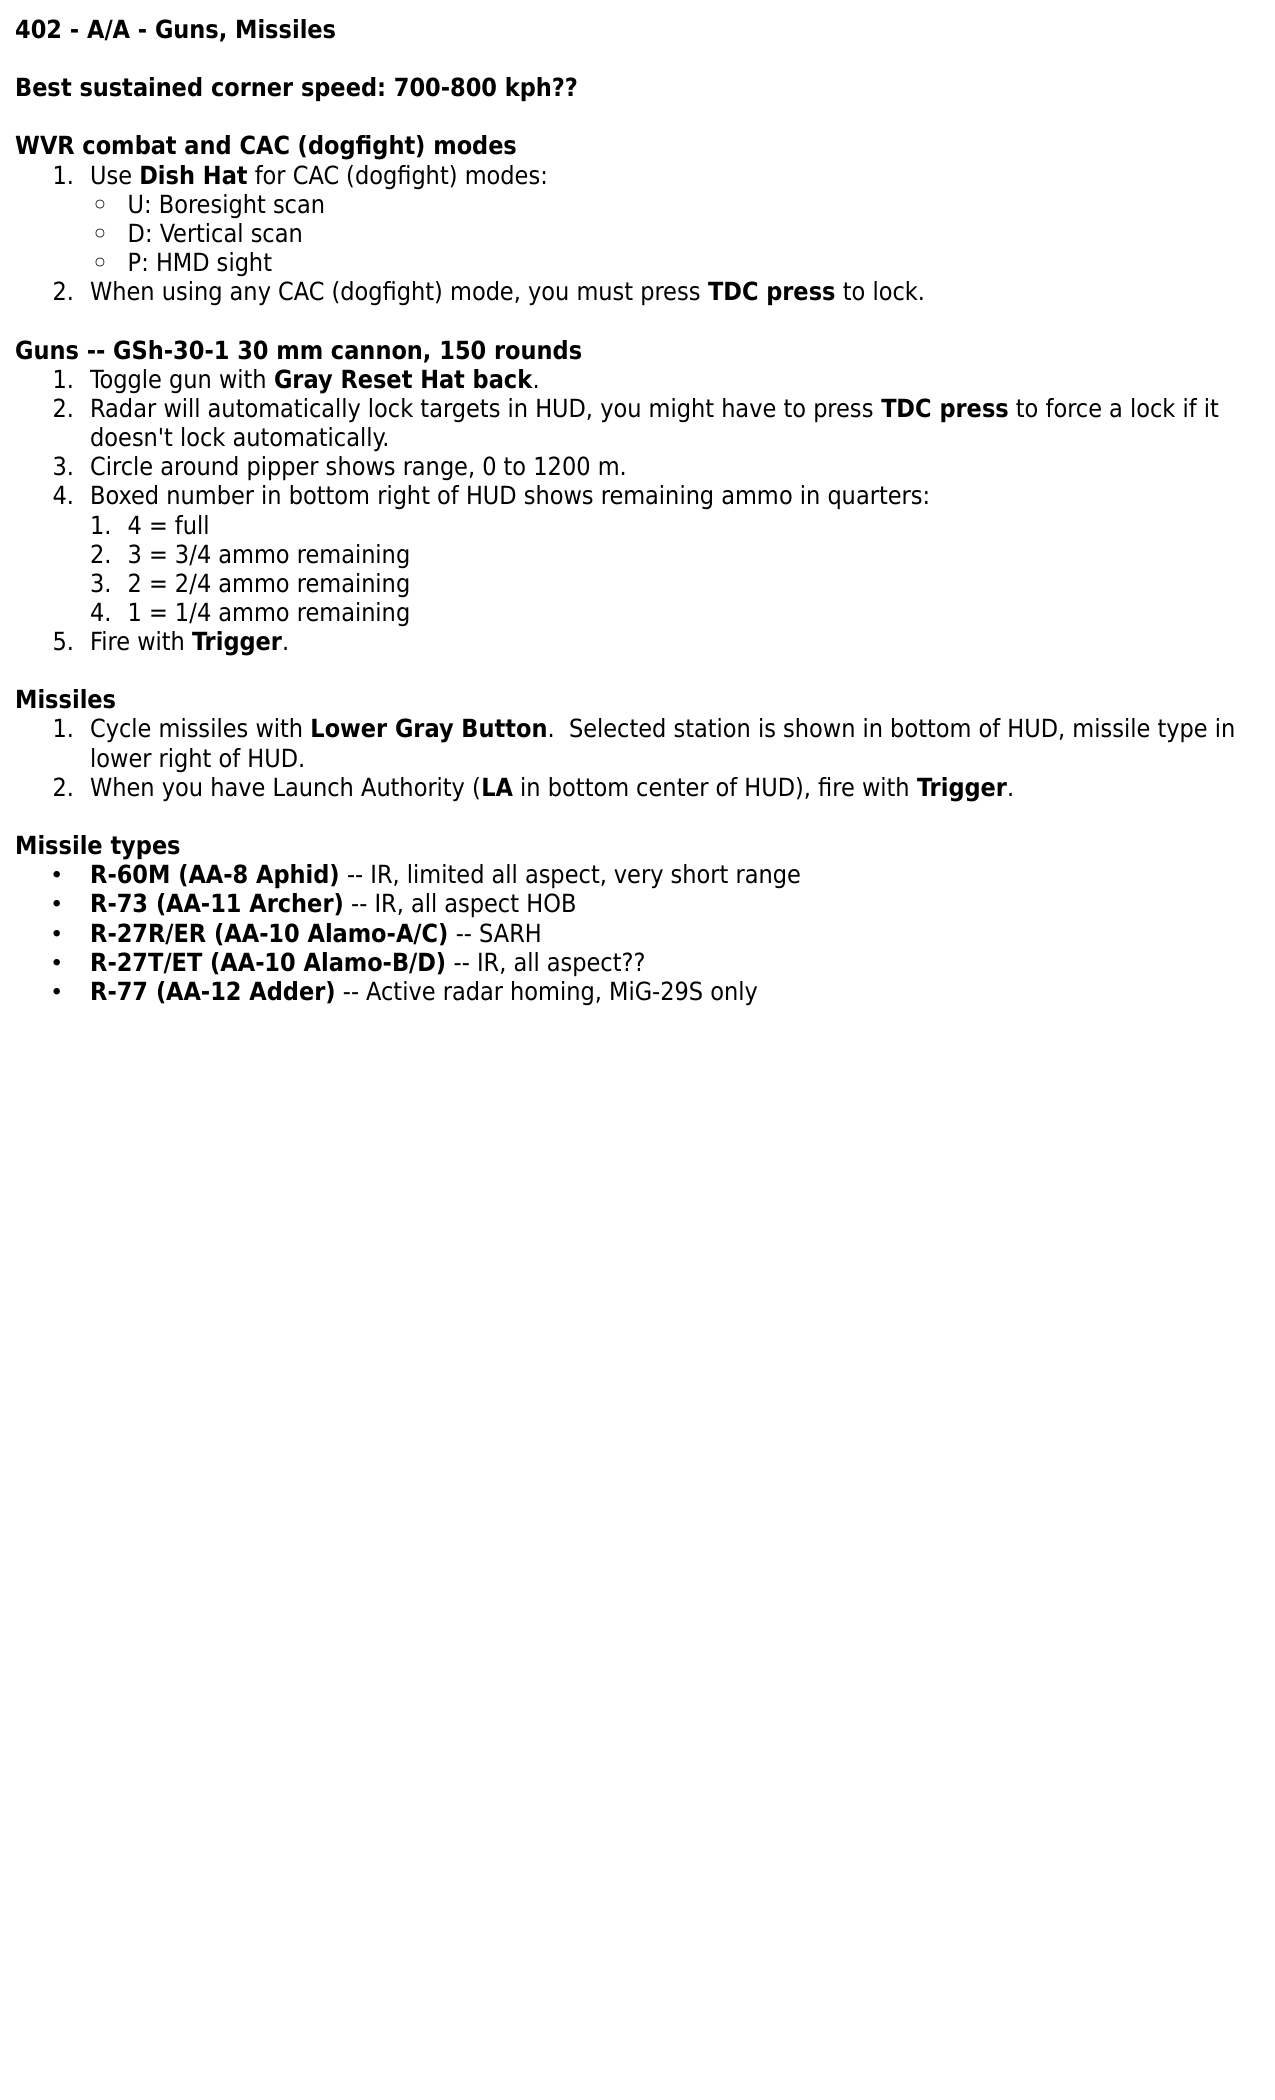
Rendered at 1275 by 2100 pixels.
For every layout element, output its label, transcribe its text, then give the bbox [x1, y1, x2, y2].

text Guns -- GSh-30-1 30 mm cannon, 150 rounds [15, 336, 1260, 365]
list Use Dish Hat for CAC (dogfight) modes: [52, 161, 1260, 190]
list R-27R/ER (AA-10 Alamo-A/C) -- SARH [52, 919, 1260, 948]
list When you have Launch Authority (LA in bottom center of HUD), fire with Trigger. [52, 773, 1260, 802]
list 2 = 2/4 ammo remaining [90, 569, 1260, 598]
text Missile types [15, 831, 1260, 860]
list Toggle gun with Gray Reset Hat back. [52, 365, 1260, 394]
list R-73 (AA-11 Archer) -- IR, all aspect HOB [52, 889, 1260, 919]
text 402 - A/A - Guns, Missiles [15, 15, 1260, 44]
list U: Boresight scan [90, 190, 1260, 219]
list Cycle missiles with Lower Gray Button. Selected station is shown in bottom of HUD, missile type in lower right of HUD. [52, 714, 1260, 773]
list When using any CAC (dogfight) mode, you must press TDC press to lock. [52, 277, 1260, 307]
list P: HMD sight [90, 248, 1260, 277]
list R-60M (AA-8 Aphid) -- IR, limited all aspect, very short range [52, 860, 1260, 889]
list Circle around pipper shows range, 0 to 1200 m. [52, 452, 1260, 482]
list R-77 (AA-12 Adder) -- Active radar homing, MiG-29S only [52, 977, 1260, 1006]
list 3 = 3/4 ammo remaining [90, 540, 1260, 569]
list 1 = 1/4 ammo remaining [90, 598, 1260, 627]
text Missiles [15, 685, 1260, 714]
list D: Vertical scan [90, 219, 1260, 248]
list Radar will automatically lock targets in HUD, you might have to press TDC press to force a lock if it doesn't lock automatically. [52, 394, 1260, 452]
list Fire with Trigger. [52, 627, 1260, 657]
list 4 = full [90, 511, 1260, 540]
list Boxed number in bottom right of HUD shows remaining ammo in quarters: [52, 482, 1260, 511]
list R-27T/ET (AA-10 Alamo-B/D) -- IR, all aspect?? [52, 948, 1260, 977]
text WVR combat and CAC (dogfight) modes [15, 132, 1260, 161]
text Best sustained corner speed: 700-800 kph?? [15, 73, 1260, 102]
